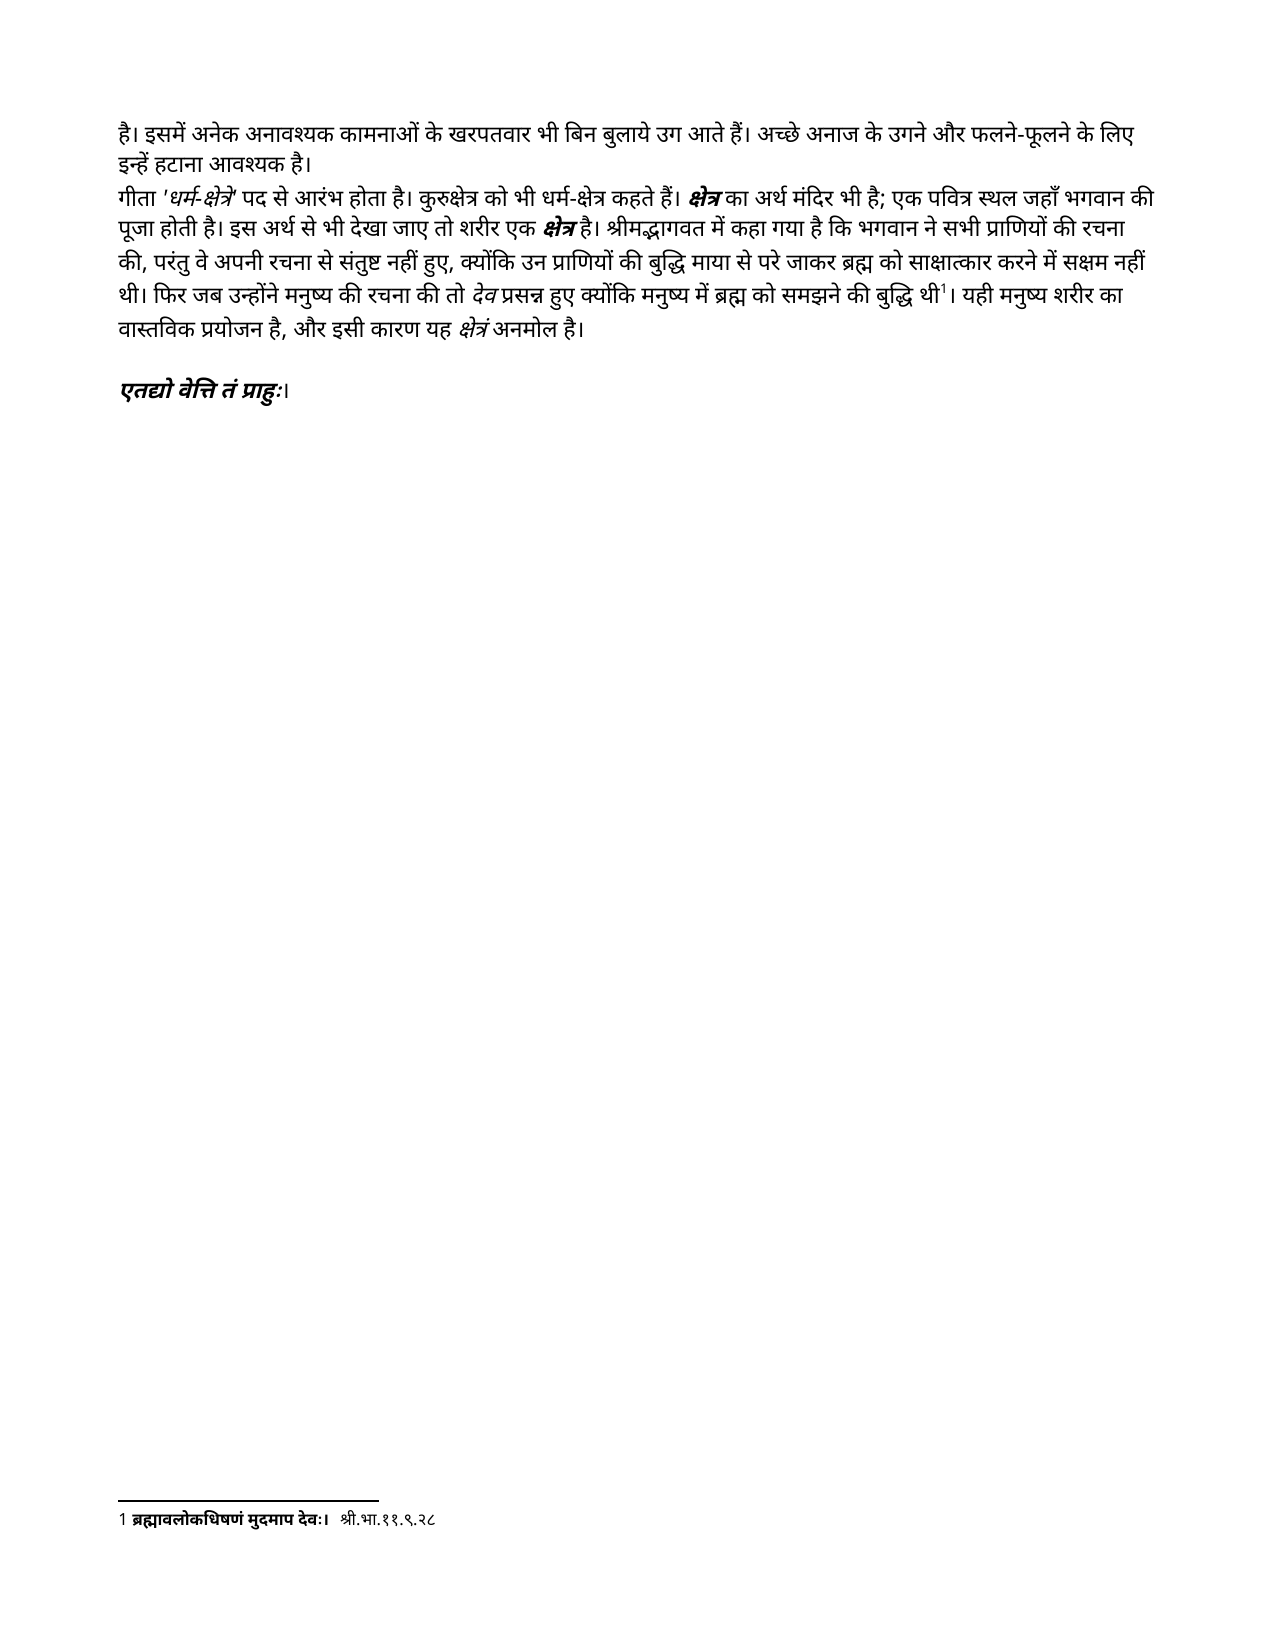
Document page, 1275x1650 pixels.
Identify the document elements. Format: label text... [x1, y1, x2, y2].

text एतद्यो वेत्ति तं प्राहुः। [118, 378, 1157, 408]
text ब्रह्मावलोकधिषणं मुदमाप देवः। श्री.भा.११.९.२८ [118, 1507, 1157, 1532]
text है। इसमें अनेक अनावश्यक कामनाओं के खरपतवार भी बिन बुलाये उग आते हैं। अच्छे अनाज के उगने और फलने-फूलने के लिए इन्हें हटाना आवश्यक है। [118, 118, 1157, 182]
text गीता 'धर्म-क्षेत्रे' पद से आरंभ होता है। कुरुक्षेत्र को भी धर्म-क्षेत्र कहते हैं। क्षेत्र का अर्थ मंदिर भी है; एक पवित्र स्थल जहाँ भगवान की पूजा होती है। इस अर्थ से भी देखा जाए तो शरीर एक क्षेत्र है। श्रीमद्भागवत में कहा गया है कि भगवान ने सभी प्राणियों की रचना की, परंतु वे अपनी रचना से संतुष्ट नहीं हुए, क्योंकि उन प्राणियों की बुद्धि माया से परे जाकर ब्रह्म को साक्षात्कार करने में सक्षम नहीं थी। फिर जब उन्होंने मनुष्य की रचना की तो देव प्रसन्न हुए क्योंकि मनुष्य में ब्रह्म को समझने की बुद्धि थी। यही मनुष्य शरीर का वास्तविक प्रयोजन है, और इसी कारण यह क्षेत्रं अनमोल है। [118, 182, 1157, 347]
